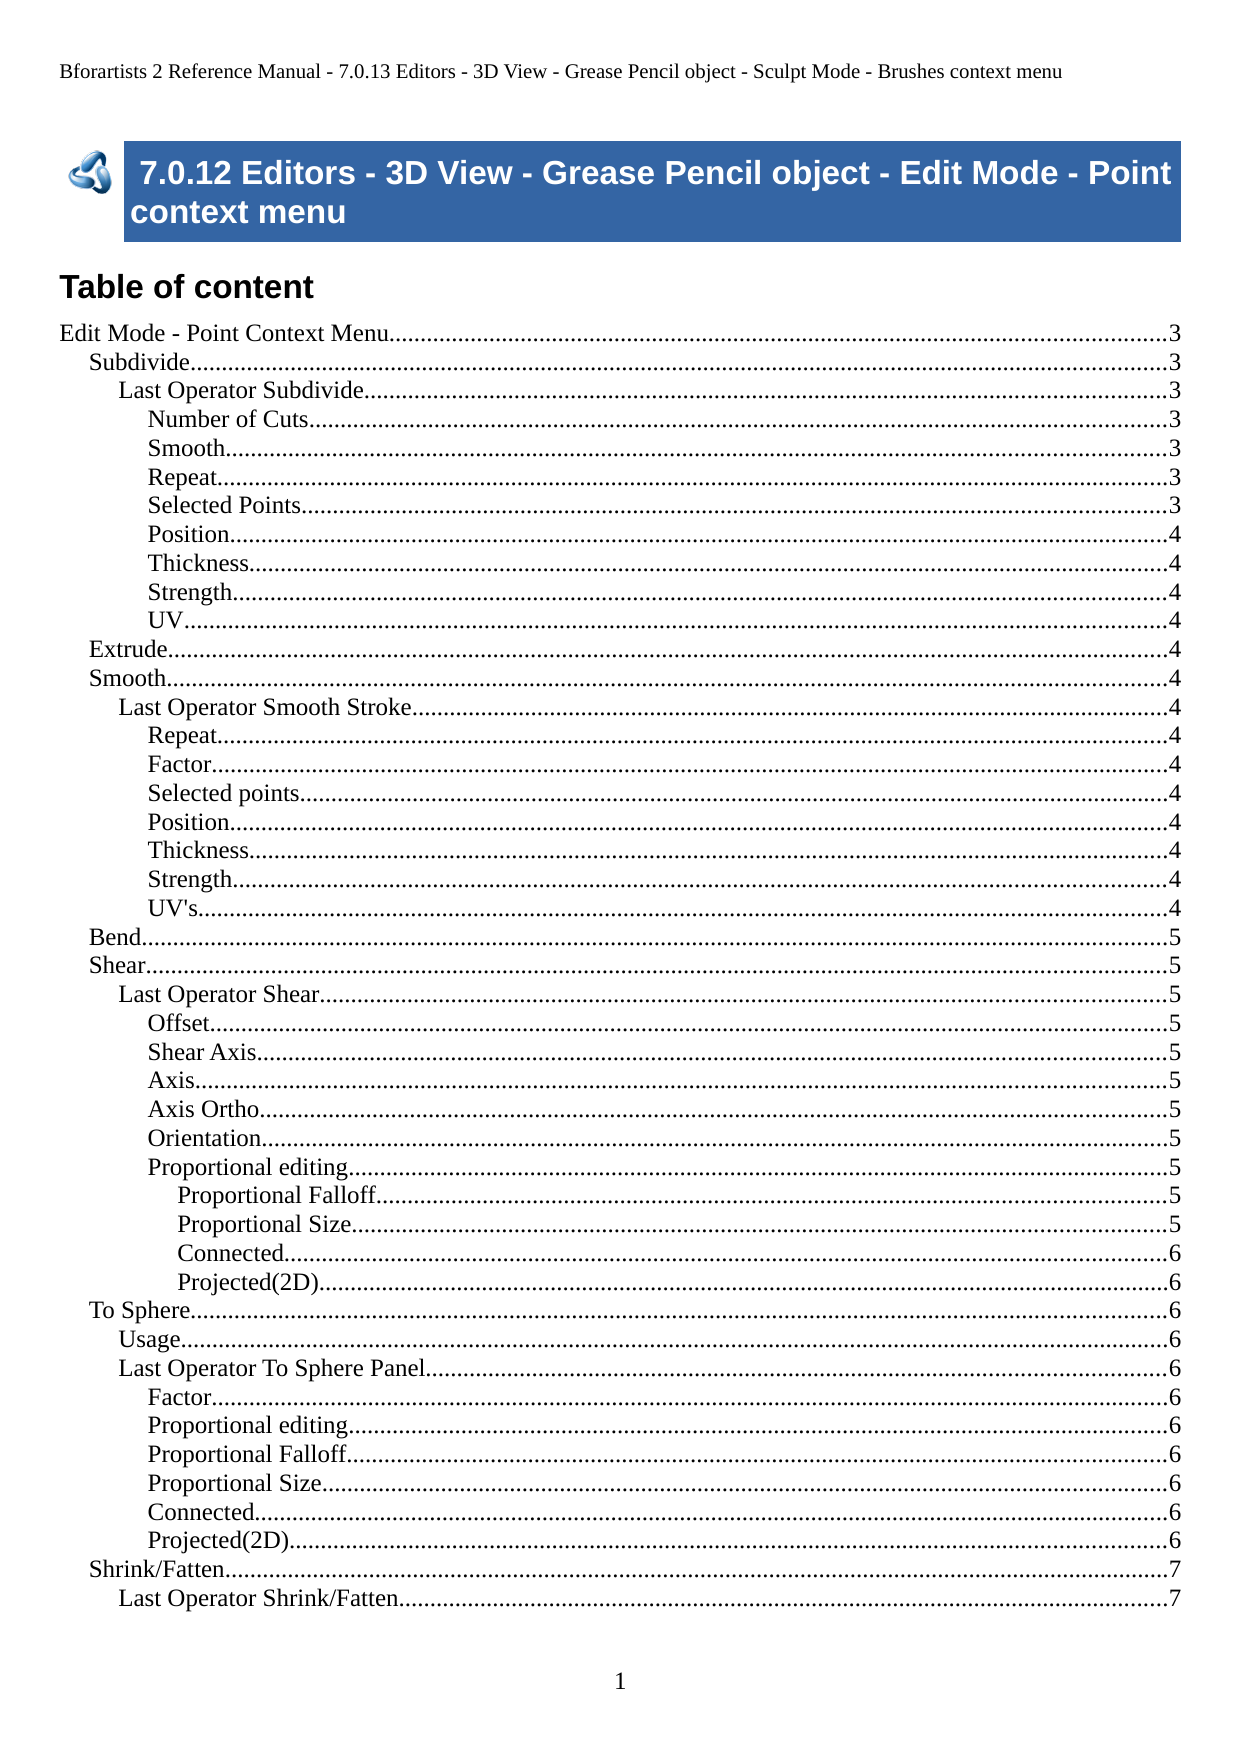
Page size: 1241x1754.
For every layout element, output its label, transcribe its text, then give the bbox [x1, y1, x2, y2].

text Last Operator Smooth Stroke 4 [118, 692, 1181, 720]
text Projected(2D) 6 [177, 1267, 1181, 1295]
text Selected Points 3 [147, 490, 1181, 519]
text Edit Mode - Point Context Menu 3 [59, 318, 1181, 347]
text Smooth 4 [88, 663, 1181, 692]
text Connected 6 [147, 1497, 1181, 1525]
text Repeat 4 [147, 720, 1181, 749]
text Smooth 3 [147, 433, 1181, 462]
text UV 4 [147, 605, 1181, 634]
text Proportional Size 5 [177, 1209, 1181, 1238]
text Number of Cuts 3 [147, 404, 1181, 433]
text Proportional Falloff 5 [177, 1180, 1181, 1209]
text Extrude 4 [88, 634, 1181, 663]
text Usage 6 [118, 1324, 1181, 1353]
text UV's 4 [147, 893, 1181, 922]
text Thickness 4 [147, 548, 1181, 577]
text Connected 6 [177, 1238, 1181, 1267]
text Last Operator Subdivide 3 [118, 375, 1181, 404]
text Last Operator Shrink/Fatten 7 [118, 1583, 1181, 1612]
picture [65, 147, 114, 197]
text Axis Ortho 5 [147, 1094, 1181, 1123]
text Bend 5 [88, 922, 1181, 950]
text Factor 6 [147, 1382, 1181, 1410]
text Repeat 3 [147, 462, 1181, 490]
text Offset 5 [147, 1008, 1181, 1037]
text Position 4 [147, 807, 1181, 835]
text Last Operator To Sphere Panel 6 [118, 1353, 1181, 1382]
text Thickness 4 [147, 835, 1181, 864]
text Orientation 5 [147, 1123, 1181, 1152]
text Selected points 4 [147, 778, 1181, 807]
text Proportional Size 6 [147, 1468, 1181, 1497]
table_header 7.0.12 Editors - 3D View - Grease Pencil object - Edit Mode - Point context menu [124, 141, 1181, 242]
table_header [59, 141, 124, 242]
text Factor 4 [147, 749, 1181, 778]
text Projected(2D) 6 [147, 1525, 1181, 1554]
text Proportional Falloff 6 [147, 1439, 1181, 1468]
text Proportional editing 5 [147, 1152, 1181, 1180]
text Proportional editing 6 [147, 1410, 1181, 1439]
text Position 4 [147, 519, 1181, 548]
text To Sphere 6 [88, 1295, 1181, 1324]
text Strength 4 [147, 864, 1181, 893]
text Shear 5 [88, 950, 1181, 979]
text Subdivide 3 [88, 347, 1181, 375]
text Shrink/Fatten 7 [88, 1554, 1181, 1583]
text Axis 5 [147, 1065, 1181, 1094]
subtitle Table of content [59, 267, 1181, 305]
text Shear Axis 5 [147, 1037, 1181, 1065]
text Last Operator Shear 5 [118, 979, 1181, 1008]
text Strength 4 [147, 577, 1181, 605]
